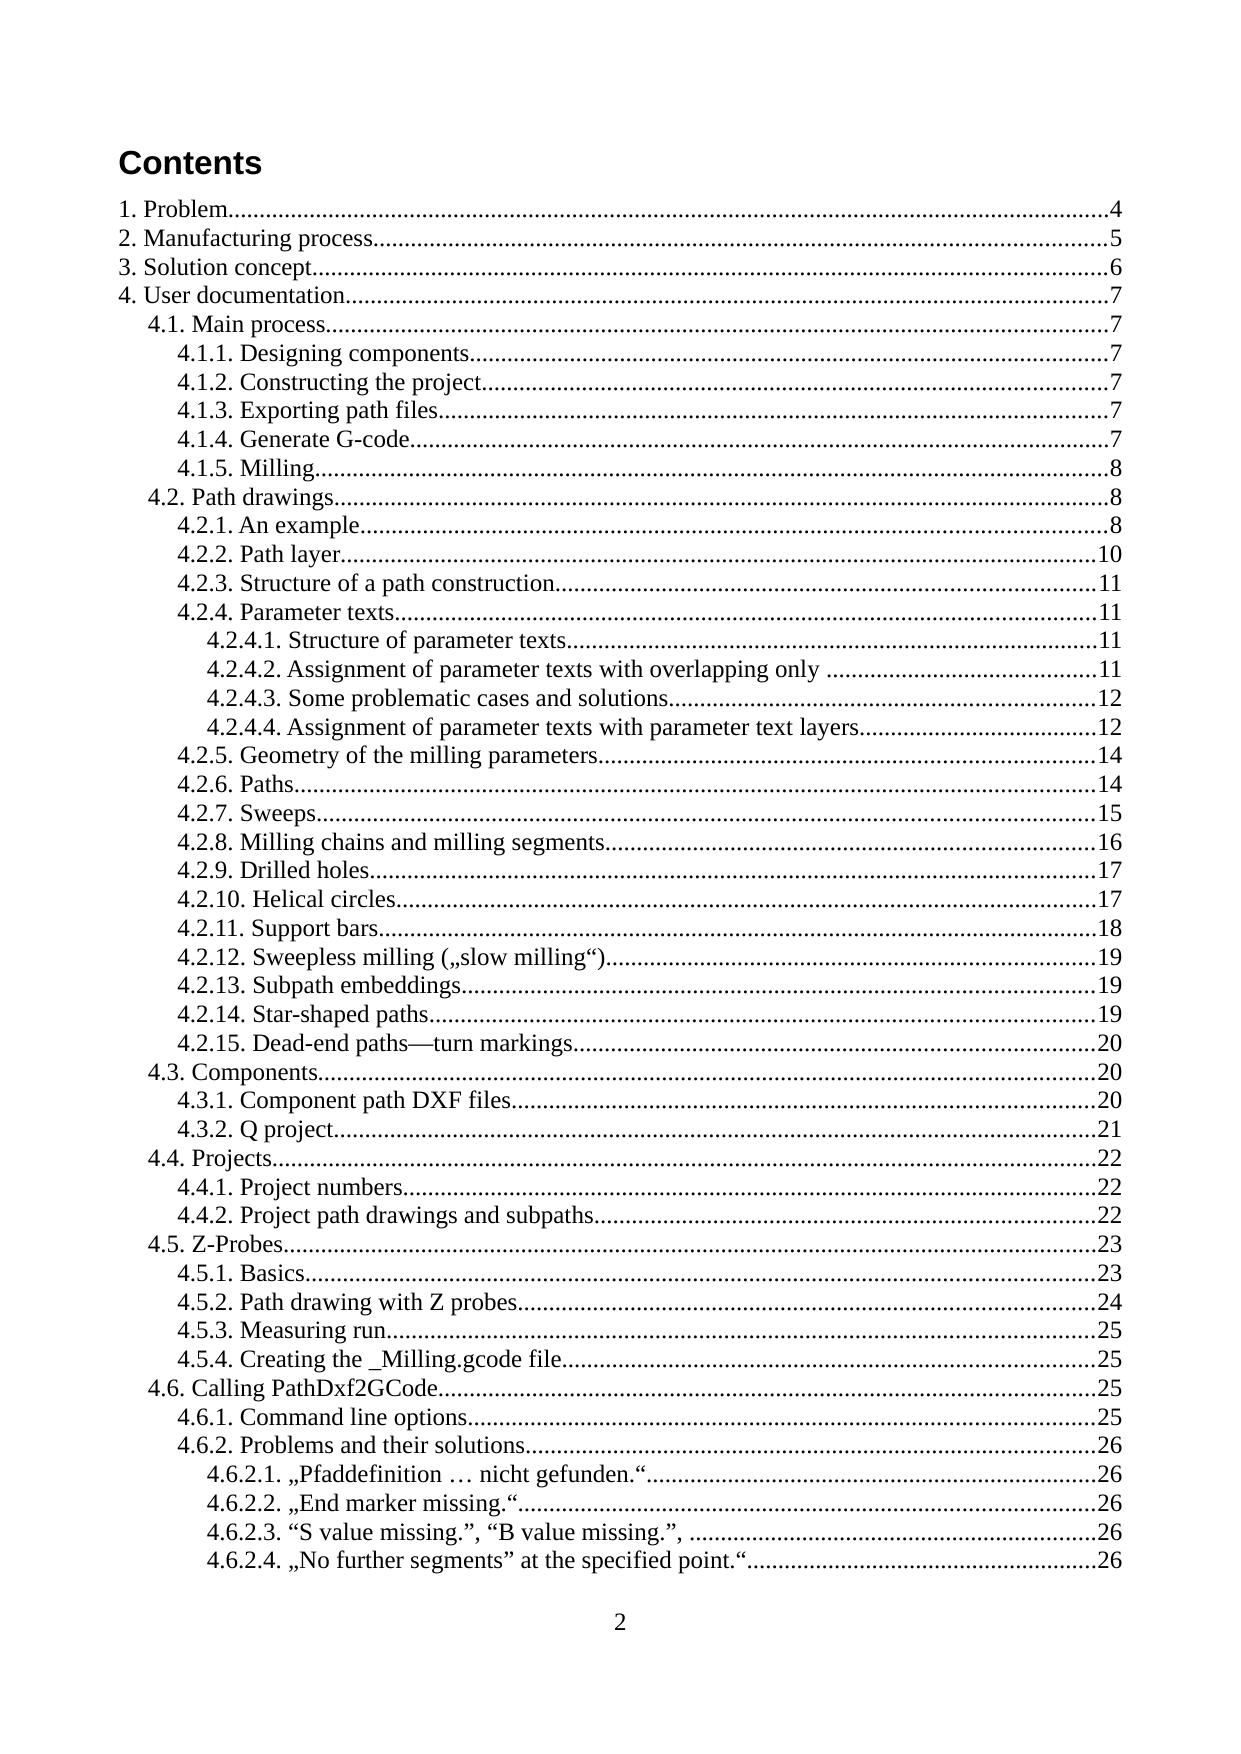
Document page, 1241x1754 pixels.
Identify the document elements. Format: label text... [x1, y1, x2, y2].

text 2. Manufacturing process 5 [118, 223, 1122, 252]
text 4.3. Components 20 [148, 1057, 1122, 1085]
text 4.2.14. Star-shaped paths 19 [177, 999, 1122, 1028]
text 4.1.1. Designing components 7 [177, 338, 1122, 367]
text 4.2.15. Dead-end paths—turn markings 20 [177, 1028, 1122, 1057]
text 4.2.6. Paths 14 [177, 769, 1122, 798]
text 4.6.2.4. „No further segments” at the specified point.“ 26 [207, 1545, 1122, 1574]
text 4.2.4.2. Assignment of parameter texts with overlapping only 11 [207, 654, 1122, 683]
text 4.2.4.4. Assignment of parameter texts with parameter text layers 12 [207, 712, 1122, 740]
text 4.6.2.2. „End marker missing.“ 26 [207, 1488, 1122, 1517]
text 4.2.9. Drilled holes 17 [177, 855, 1122, 884]
text 4.4.2. Project path drawings and subpaths 22 [177, 1200, 1122, 1229]
text 4.4. Projects 22 [148, 1143, 1122, 1172]
text 1. Problem 4 [118, 194, 1122, 223]
text 4.5.2. Path drawing with Z probes 24 [177, 1287, 1122, 1315]
text 4. User documentation 7 [118, 280, 1122, 309]
text 4.2.3. Structure of a path construction 11 [177, 568, 1122, 597]
text 4.6.1. Command line options 25 [177, 1402, 1122, 1430]
text 4.6. Calling PathDxf2GCode 25 [148, 1373, 1122, 1402]
text 4.1.5. Milling 8 [177, 453, 1122, 482]
text 4.3.1. Component path DXF files 20 [177, 1085, 1122, 1114]
text 4.6.2.1. „Pfaddefinition … nicht gefunden.“ 26 [207, 1459, 1122, 1488]
subtitle Contents [118, 143, 1122, 182]
text 4.1.2. Constructing the project 7 [177, 367, 1122, 395]
text 4.2.4.1. Structure of parameter texts 11 [207, 625, 1122, 654]
text 4.5.1. Basics 23 [177, 1258, 1122, 1287]
text 4.2. Path drawings 8 [148, 482, 1122, 510]
text 4.1. Main process 7 [148, 309, 1122, 338]
text 4.3.2. Q project 21 [177, 1114, 1122, 1143]
text 4.6.2.3. “S value missing.”, “B value missing.”, ... 26 [207, 1517, 1122, 1545]
text 4.2.1. An example 8 [177, 510, 1122, 539]
text 4.2.4. Parameter texts 11 [177, 597, 1122, 625]
text 4.5. Z-Probes 23 [148, 1229, 1122, 1258]
text 4.1.4. Generate G-code 7 [177, 424, 1122, 453]
text 4.2.12. Sweepless milling („slow milling“) 19 [177, 942, 1122, 970]
text 4.2.7. Sweeps 15 [177, 798, 1122, 827]
text 3. Solution concept 6 [118, 252, 1122, 280]
text 4.2.13. Subpath embeddings 19 [177, 970, 1122, 999]
text 4.5.4. Creating the _Milling.gcode file 25 [177, 1344, 1122, 1373]
text 4.2.8. Milling chains and milling segments 16 [177, 827, 1122, 855]
text 4.5.3. Measuring run 25 [177, 1315, 1122, 1344]
text 4.1.3. Exporting path files 7 [177, 395, 1122, 424]
text 4.2.2. Path layer 10 [177, 539, 1122, 568]
text 4.2.4.3. Some problematic cases and solutions 12 [207, 683, 1122, 712]
text 4.6.2. Problems and their solutions 26 [177, 1430, 1122, 1459]
text 4.2.11. Support bars 18 [177, 913, 1122, 942]
text 4.2.10. Helical circles 17 [177, 884, 1122, 913]
text 4.2.5. Geometry of the milling parameters 14 [177, 740, 1122, 769]
text 4.4.1. Project numbers 22 [177, 1172, 1122, 1200]
